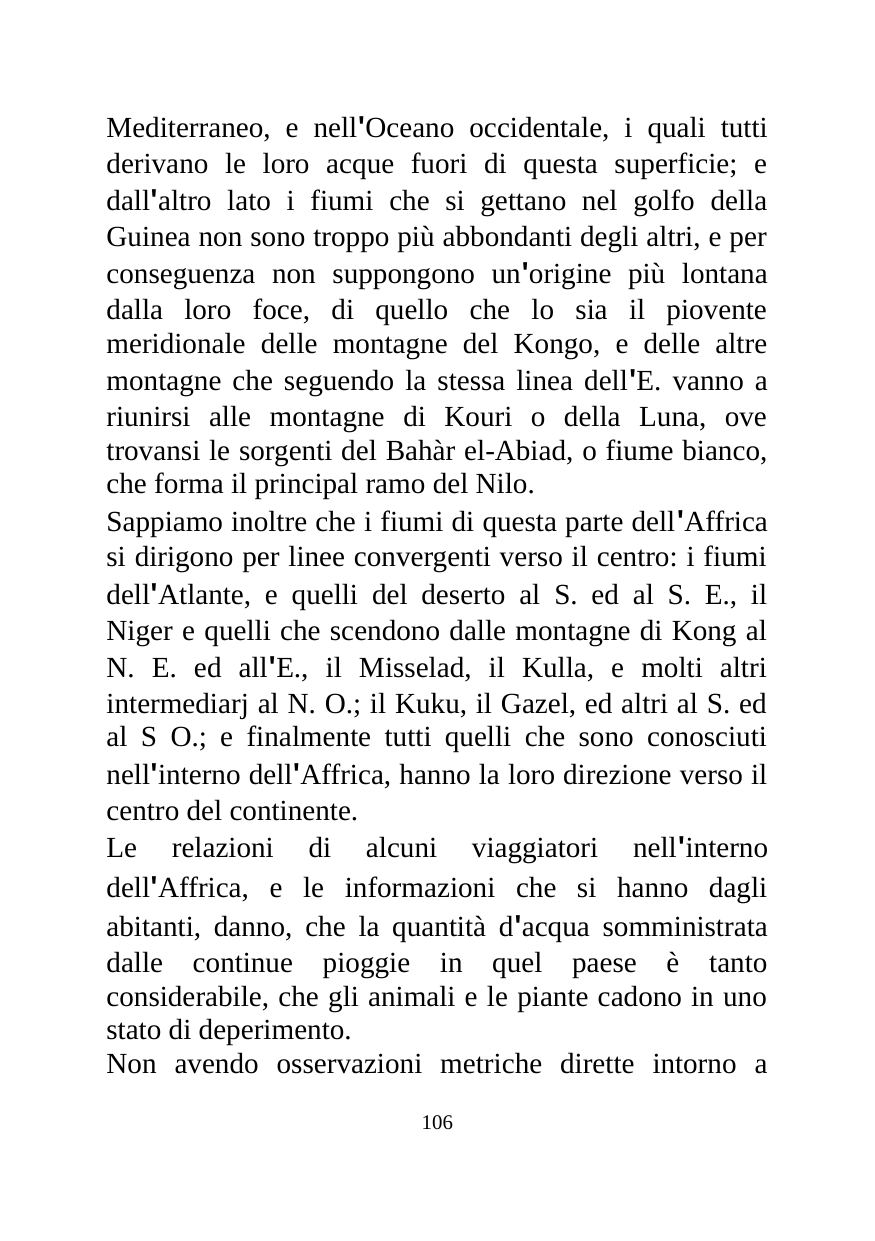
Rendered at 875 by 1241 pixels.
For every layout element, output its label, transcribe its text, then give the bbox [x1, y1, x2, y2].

text Sappiamo inoltre che i fiumi di questa parte dell'Affrica si dirigono per linee convergenti verso il centro: i fiumi dell'Atlante, e quelli del deserto al S. ed al S. E., il Niger e quelli che scendono dalle montagne di Kong al N. E. ed all'E., il Misselad, il Kulla, e molti altri intermediarj al N. O.; il Kuku, il Gazel, ed altri al S. ed al S O.; e finalmente tutti quelli che sono conosciuti nell'interno dell'Affrica, hanno la loro direzione verso il centro del continente. [106, 500, 768, 826]
text Non avendo osservazioni metriche dirette intorno a [106, 1046, 768, 1079]
text Mediterraneo, e nell'Oceano occidentale, i quali tutti derivano le loro acque fuori di questa superficie; e dall'altro lato i fiumi che si gettano nel golfo della Guinea non sono troppo più abbondanti degli altri, e per conseguenza non suppongono un'origine più lontana dalla loro foce, di quello che lo sia il piovente meridionale delle montagne del Kongo, e delle altre montagne che seguendo la stessa linea dell'E. vanno a riunirsi alle montagne di Kouri o della Luna, ove trovansi le sorgenti del Bahàr el-Abiad, o fiume bianco, che forma il principal ramo del Nilo. [106, 106, 768, 500]
text Le relazioni di alcuni viaggiatori nell'interno dell'Affrica, e le informazioni che si hanno dagli abitanti, danno, che la quantità d'acqua somministrata dalle continue pioggie in quel paese è tanto considerabile, che gli animali e le piante cadono in uno stato di deperimento. [106, 826, 768, 1046]
